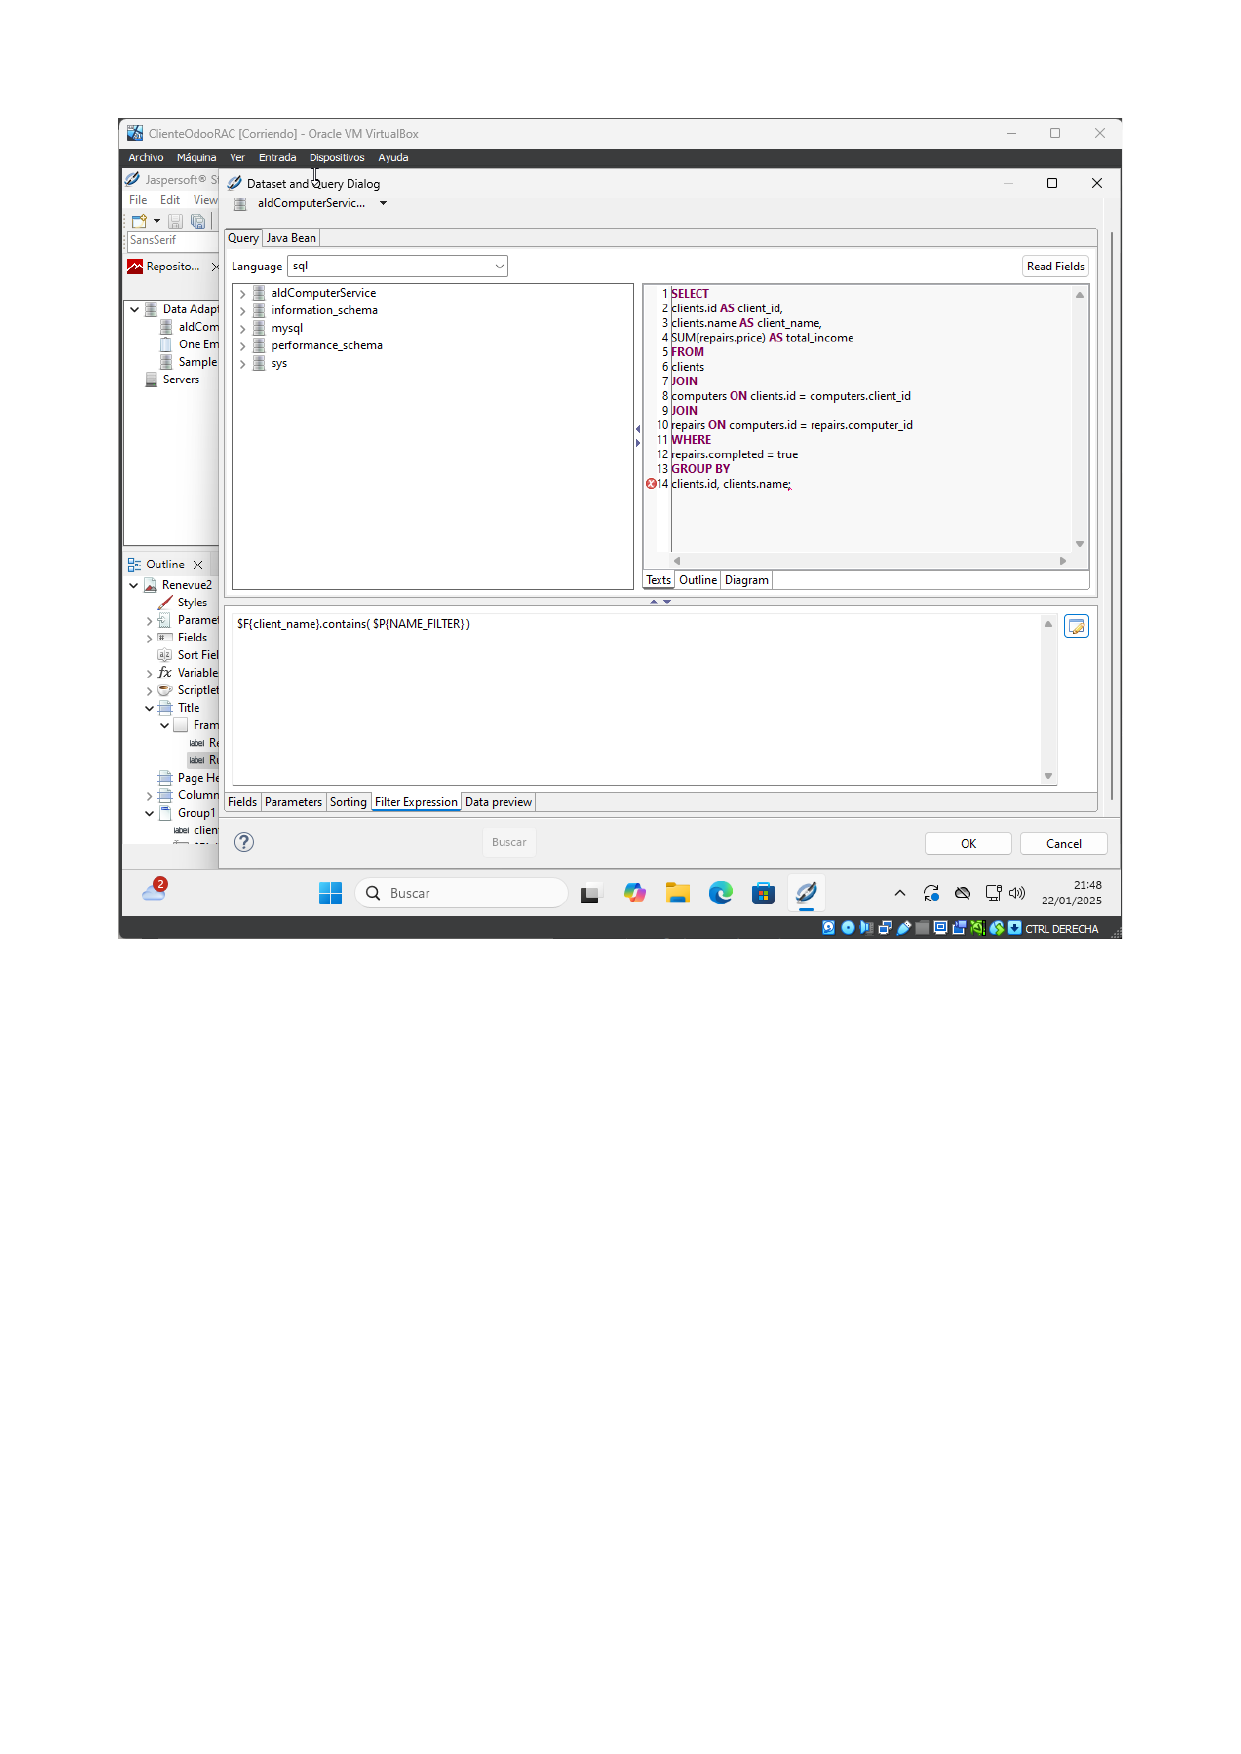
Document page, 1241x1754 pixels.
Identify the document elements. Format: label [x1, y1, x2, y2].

picture [118, 118, 1123, 939]
